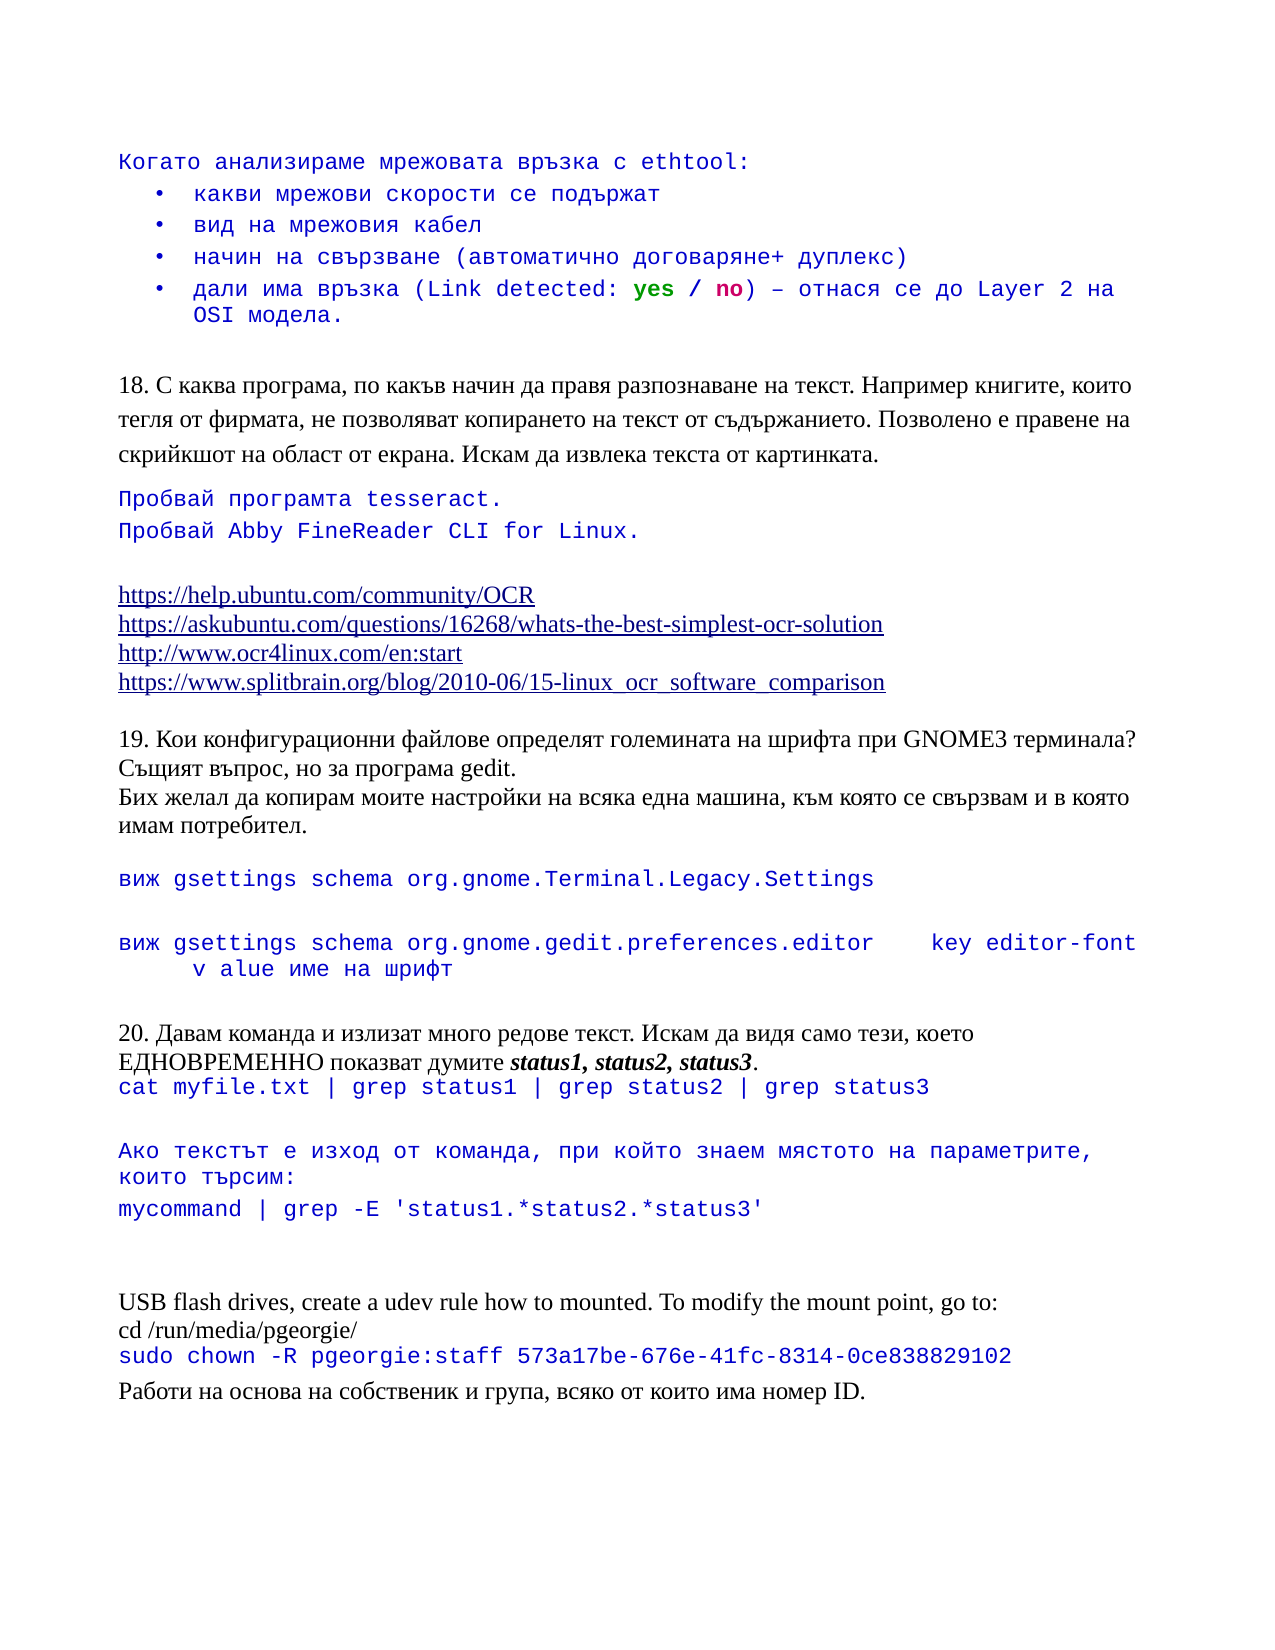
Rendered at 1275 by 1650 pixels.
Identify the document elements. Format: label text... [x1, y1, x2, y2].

text https://help.ubuntu.com/community/OCR [118, 580, 1157, 609]
text cat myfile.txt | grep status1 | grep status2 | grep status3 [118, 1076, 1157, 1102]
text sudo chown -R pgeorgie:staff 573a17be-676e-41fc-8314-0ce838829102 [118, 1344, 1157, 1370]
text Ако текстът е изход от команда, при който знаем мястото на параметрите, които търсим: [118, 1139, 1157, 1191]
text 18. С каква програма, по какъв начин да правя разпознаване на текст. Например книгите, които тегля от фирмата, не позволяват копирането на текст от съдържанието. Позволено е правене на скрийкшот на област от екрана. Искам да извлека текста от картинката. [118, 335, 1157, 467]
text USB flash drives, create a udev rule how to mounted. To modify the mount point, go to: [118, 1287, 1157, 1315]
text cd /run/media/pgeorgie/ [118, 1315, 1157, 1344]
text виж gsettings schema org.gnome.gedit.preferences.editor key editor-font v alue име на шрифт [118, 932, 1157, 983]
text 19. Кои конфигурационни файлове определят големината на шрифта при GNOME3 терминала? Същият въпрос, но за програма gedit. Бих желал да копирам моите настройки на всяка една машина, към която се свързвам и в която имам потребител. [118, 724, 1157, 839]
list дали има връзка (Link detected: yes / no) – отнася се до Layer 2 на OSI модела. [156, 277, 1157, 329]
list начин на свързване (автоматично договаряне+ дуплекс) [156, 246, 1157, 272]
text Когато анализираме мрежовата връзка с ethtool: [118, 150, 1157, 176]
text https://askubuntu.com/questions/16268/whats-the-best-simplest-ocr-solution [118, 609, 1157, 638]
text Пробвай Abby FineReader CLI for Linux. [118, 520, 1157, 546]
text Работи на основа на собственик и група, всяко от които има номер ID. [118, 1376, 1157, 1405]
text mycommand | grep -E 'status1.*status2.*status3' [118, 1197, 1157, 1223]
text Пробвай програмта tesseract. [118, 488, 1157, 514]
text виж gsettings schema org.gnome.Terminal.Legacy.Settings [118, 868, 1157, 894]
text http://www.ocr4linux.com/en:start [118, 638, 1157, 667]
list вид на мрежовия кабел [156, 214, 1157, 240]
text 20. Давам команда и излизат много редове текст. Искам да видя само тези, което ЕДНОВРЕМЕННО показват думите status1, status2, status3. [118, 1018, 1157, 1076]
list какви мрежови скорости се подържат [156, 182, 1157, 208]
text https://www.splitbrain.org/blog/2010-06/15-linux_ocr_software_comparison [118, 667, 1157, 695]
